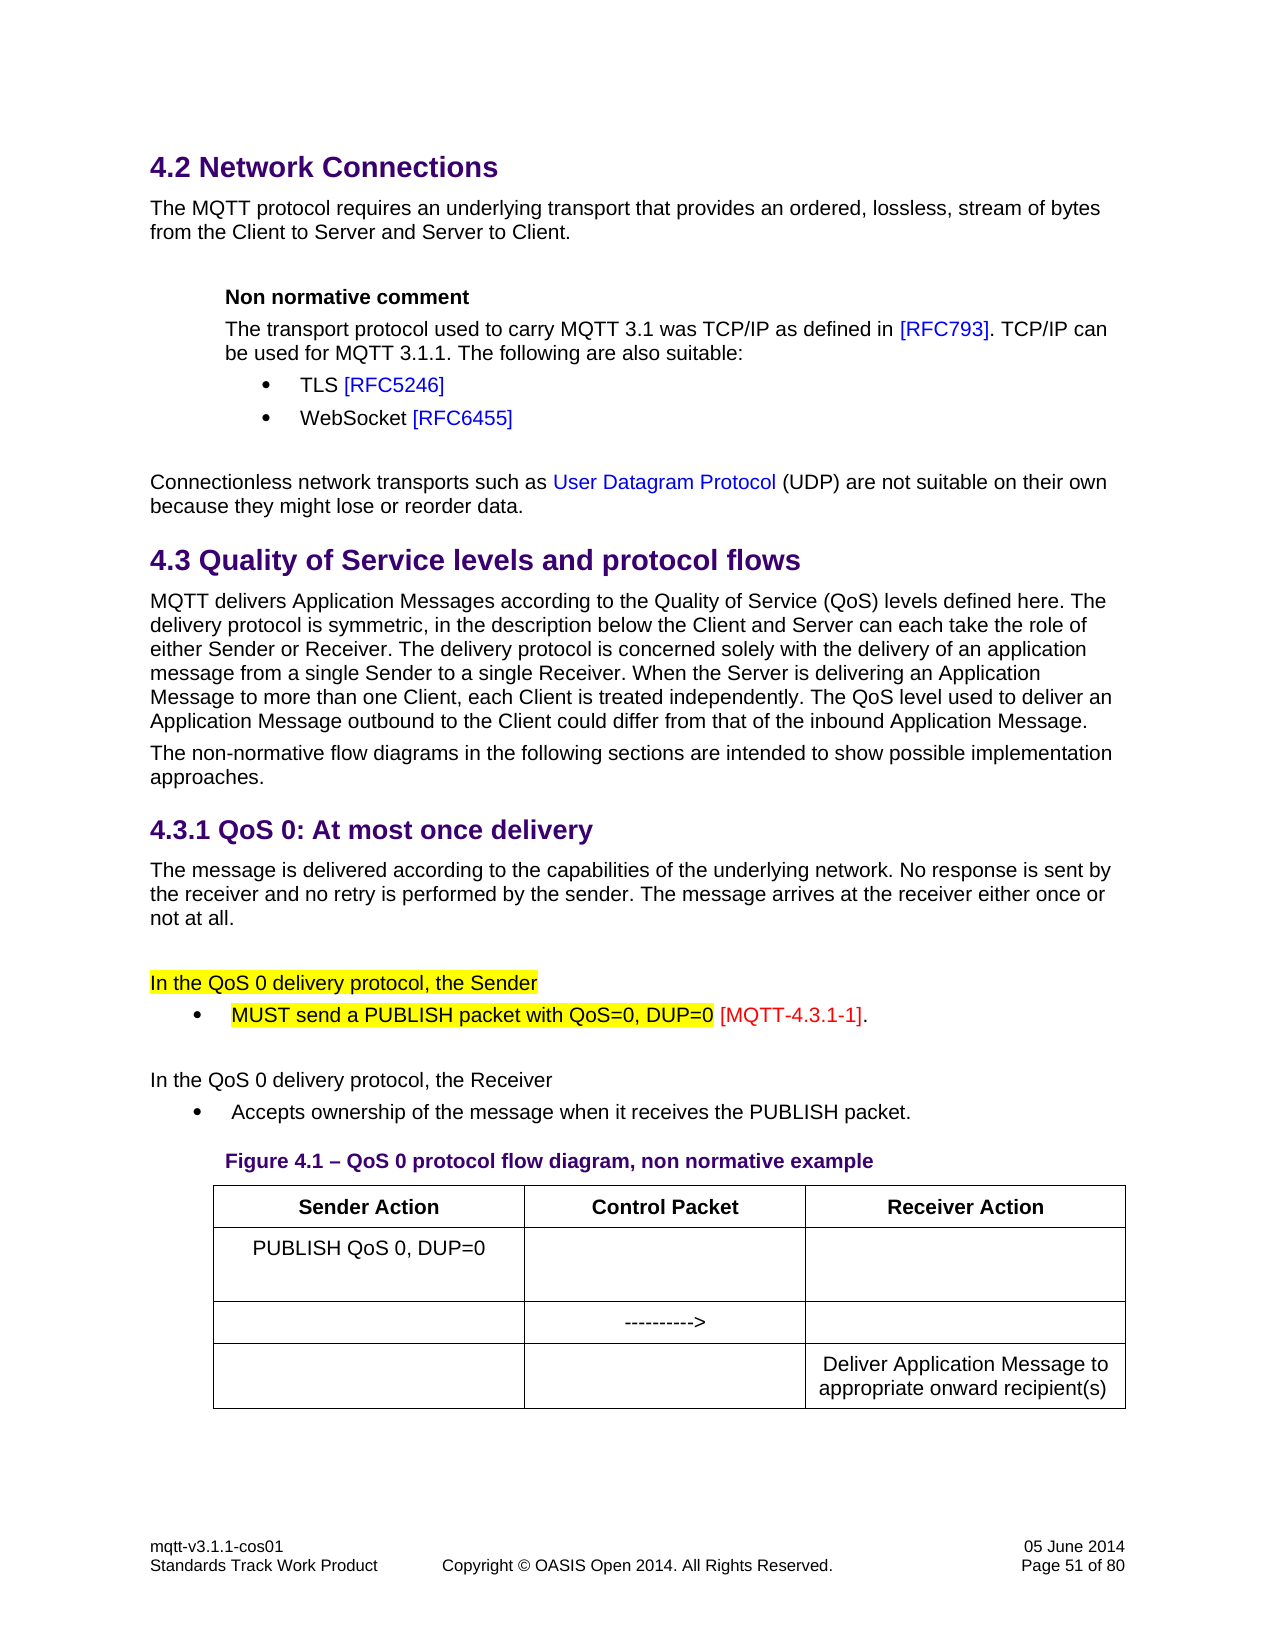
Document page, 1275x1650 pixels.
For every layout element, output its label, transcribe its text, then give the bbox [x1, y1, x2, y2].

subtitle Quality of Service levels and protocol flows [150, 543, 1125, 577]
subtitle Figure 4.1 – QoS 0 protocol flow diagram, non normative example [225, 1149, 1125, 1173]
table_cell [806, 1302, 1125, 1342]
subtitle QoS 0: At most once delivery [150, 814, 1125, 845]
text Non normative comment [225, 284, 1125, 308]
table_cell [525, 1228, 805, 1301]
text In the QoS 0 delivery protocol, the Sender [150, 970, 1125, 994]
table_cell [525, 1344, 805, 1408]
text The transport protocol used to carry MQTT 3.1 was TCP/IP as defined in [RFC793]. TCP/IP can be used for MQTT 3.1.1. The following are also suitable: [225, 317, 1125, 365]
table_header Receiver Action [806, 1186, 1125, 1227]
text MQTT delivers Application Messages according to the Quality of Service (QoS) levels defined here. The delivery protocol is symmetric, in the description below the Client and Server can each take the role of either Sender or Receiver. The delivery protocol is concerned solely with the delivery of an application message from a single Sender to a single Receiver. When the Server is delivering an Application Message to more than one Client, each Client is treated independently. The QoS level used to deliver an Application Message outbound to the Client could differ from that of the inbound Application Message. [150, 589, 1125, 733]
table_cell [214, 1344, 524, 1408]
table_cell [214, 1302, 524, 1342]
list Accepts ownership of the message when it receives the PUBLISH packet. [194, 1100, 1125, 1124]
text The non-normative flow diagrams in the following sections are intended to show possible implementation approaches. [150, 741, 1125, 789]
table_cell ----------> [525, 1302, 805, 1342]
table_header Control Packet [525, 1186, 805, 1227]
table_cell Deliver Application Message to appropriate onward recipient(s) [806, 1344, 1125, 1408]
table_cell PUBLISH QoS 0, DUP=0 [214, 1228, 524, 1301]
text In the QoS 0 delivery protocol, the Receiver [150, 1067, 1125, 1091]
text The MQTT protocol requires an underlying transport that provides an ordered, lossless, stream of bytes from the Client to Server and Server to Client. [150, 196, 1125, 244]
text Connectionless network transports such as User Datagram Protocol (UDP) are not suitable on their own because they might lose or reorder data. [150, 470, 1125, 518]
list MUST send a PUBLISH packet with QoS=0, DUP=0 [MQTT-4.3.1-1]. [194, 1003, 1125, 1027]
table_cell [806, 1228, 1125, 1301]
list WebSocket [RFC6455] [262, 406, 1125, 429]
list TLS [RFC5246] [262, 373, 1125, 397]
subtitle Network Connections [150, 150, 1125, 183]
table_header Sender Action [214, 1186, 524, 1227]
text The message is delivered according to the capabilities of the underlying network. No response is sent by the receiver and no retry is performed by the sender. The message arrives at the receiver either once or not at all. [150, 858, 1125, 930]
